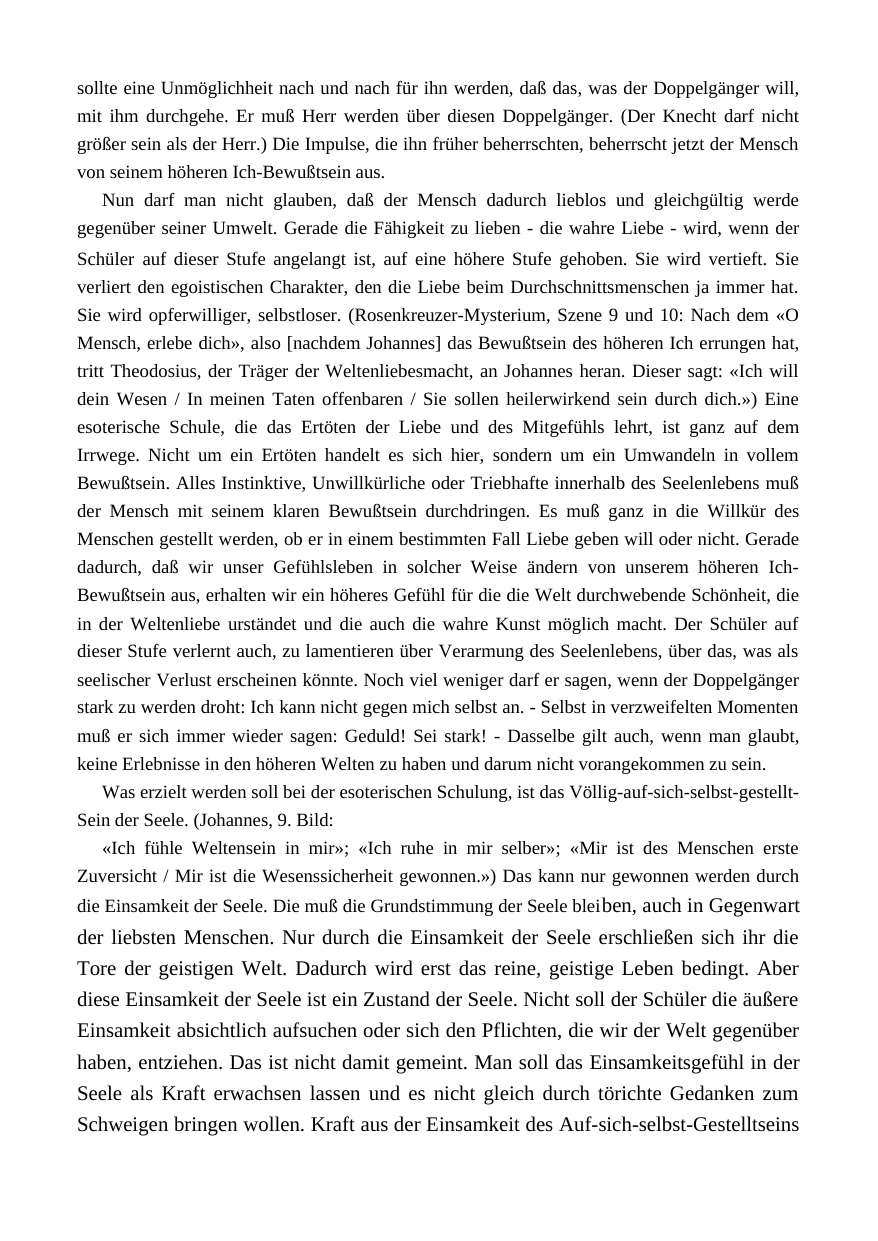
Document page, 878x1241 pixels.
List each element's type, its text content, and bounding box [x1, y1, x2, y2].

text Nun darf man nicht glauben, daß der Mensch dadurch lieblos und gleichgültig werde gegenüber seiner Umwelt. Gerade die Fähigkeit zu lieben - die wahre Liebe - wird, wenn der Schüler auf dieser Stufe angelangt ist, auf eine höhere Stufe gehoben. Sie wird vertieft. Sie verliert den egoistischen Charakter, den die Liebe beim Durchschnittsmenschen ja immer hat. Sie wird opferwilliger, selbstloser. (Rosenkreuzer-Mysterium, Szene 9 und 10: Nach dem «O Mensch, erlebe dich», also [nachdem Johannes] das Bewußtsein des höheren Ich errungen hat, tritt Theodosius, der Träger der Weltenliebesmacht, an Johannes heran. Dieser sagt: «Ich will dein Wesen / In meinen Taten offenbaren / Sie sollen heilerwirkend sein durch dich.») Eine esoterische Schule, die das Ertöten der Liebe und des Mitgefühls lehrt, ist ganz auf dem Irrwege. Nicht um ein Ertöten handelt es sich hier, sondern um ein Umwandeln in vollem Bewußtsein. Alles Instinktive, Unwillkürliche oder Triebhafte innerhalb des Seelenlebens muß der Mensch mit seinem klaren Bewußtsein durchdringen. Es muß ganz in die Willkür des Menschen gestellt werden, ob er in einem bestimmten Fall Liebe geben will oder nicht. Gerade dadurch, daß wir unser Gefühlsleben in solcher Weise ändern von unserem höheren Ich-Bewußtsein aus, erhalten wir ein höheres Gefühl für die die Welt durchwebende Schönheit, die in der Weltenliebe urständet und die auch die wahre Kunst möglich macht. Der Schüler auf dieser Stufe verlernt auch, zu lamentieren über Verarmung des Seelenlebens, über das, was als seelischer Verlust erscheinen könnte. Noch viel weniger darf er sagen, wenn der Doppelgänger stark zu werden droht: Ich kann nicht gegen mich selbst an. - Selbst in verzweifelten Momenten muß er sich immer wieder sagen: Geduld! Sei stark! - Dasselbe gilt auch, wenn man glaubt, keine Erlebnisse in den höheren Welten zu haben und darum nicht vorangekommen zu sein. [77, 189, 800, 774]
text «Ich fühle Weltensein in mir»; «Ich ruhe in mir selber»; «Mir ist des Menschen erste Zuversicht / Mir ist die Wesenssicherheit gewonnen.») Das kann nur gewonnen werden durch die Einsamkeit der Seele. Die muß die Grundstimmung der Seele bleiben, auch in Gegenwart der liebsten Menschen. Nur durch die Einsamkeit der Seele erschließen sich ihr die Tore der geistigen Welt. Dadurch wird erst das reine, geistige Leben bedingt. Aber diese Einsamkeit der Seele ist ein Zustand der Seele. Nicht soll der Schüler die äußere Einsamkeit absichtlich aufsuchen oder sich den Pflichten, die wir der Welt gegenüber haben, entziehen. Das ist nicht damit gemeint. Man soll das Einsamkeitsgefühl in der Seele als Kraft erwachsen lassen und es nicht gleich durch törichte Gedanken zum Schweigen bringen wollen. Kraft aus der Einsamkeit des Auf-sich-selbst-Gestelltseins [77, 837, 800, 1136]
text Was erzielt werden soll bei der esoterischen Schulung, ist das Völlig-auf-sich-selbst-gestellt-Sein der Seele. (Johannes, 9. Bild: [77, 781, 800, 830]
text sollte eine Unmöglichheit nach und nach für ihn werden, daß das, was der Doppelgänger will, mit ihm durchgehe. Er muß Herr werden über diesen Doppelgänger. (Der Knecht darf nicht größer sein als der Herr.) Die Impulse, die ihn früher beherrschten, beherrscht jetzt der Mensch von seinem höheren Ich-Bewußtsein aus. [77, 77, 800, 182]
